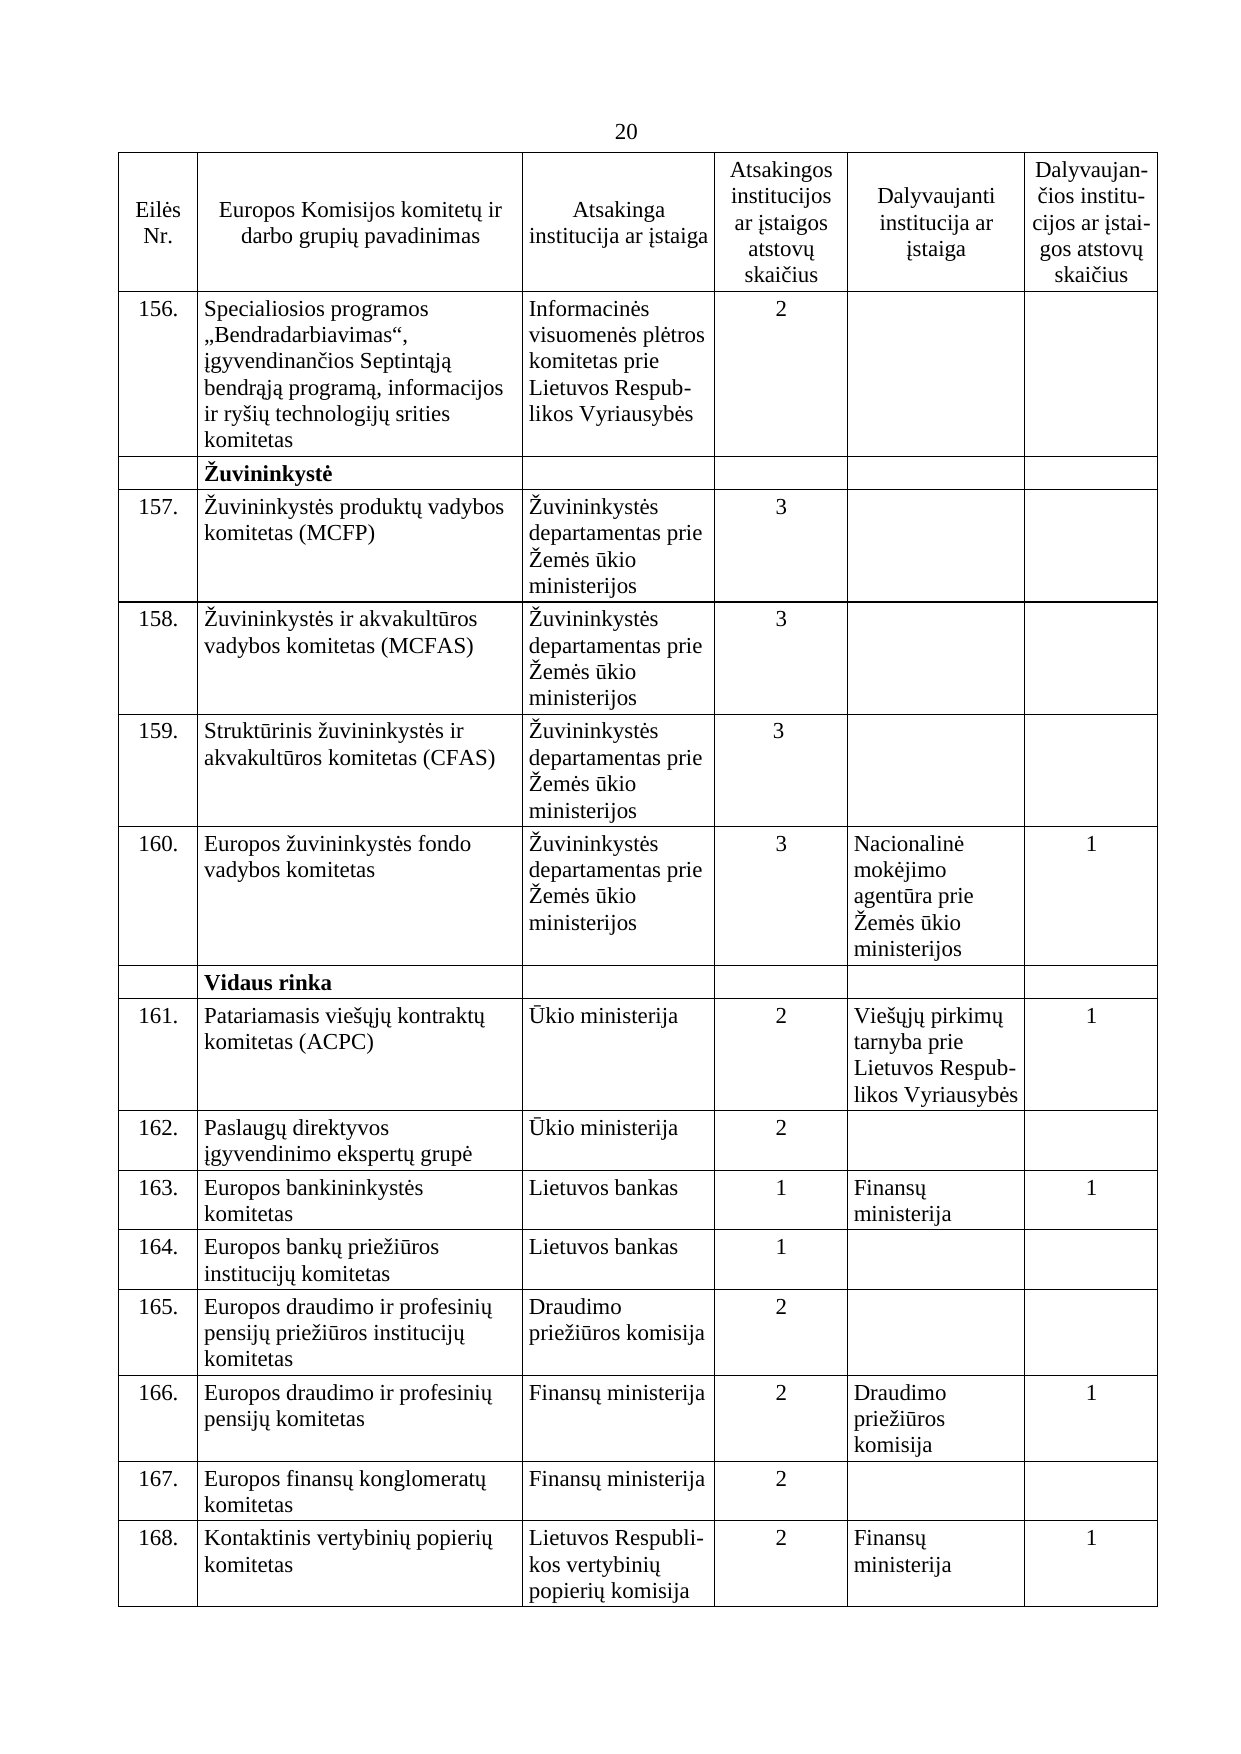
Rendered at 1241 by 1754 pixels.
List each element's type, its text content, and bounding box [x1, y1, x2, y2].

table_cell [119, 966, 197, 998]
table_cell Draudimo priežiūros komisija [848, 1376, 1024, 1461]
table_cell [848, 603, 1024, 714]
table_cell Lietuvos Respubli­kos vertybinių popierių komisija [523, 1521, 714, 1606]
table_cell 159. [119, 715, 197, 826]
table_cell [1025, 292, 1157, 456]
table_cell 166. [119, 1376, 197, 1461]
table_cell [1025, 715, 1157, 826]
table_cell Informacinės visuomenės plėtros komitetas prie Lietuvos Respub­likos Vyriausybės [523, 292, 714, 456]
table_cell [1025, 1230, 1157, 1289]
table_header Europos Komisijos komitetų ir darbo grupių pavadinimas [198, 153, 522, 291]
table_cell 156. [119, 292, 197, 456]
table_header Dalyvaujanti institucija ar įstaiga [848, 153, 1024, 291]
table_cell 3 [715, 827, 847, 964]
table_cell Žuvininkystės departamentas prie Žemės ūkio ministerijos [523, 715, 714, 826]
table_cell Žuvininkystės produktų vadybos komitetas (MCFP) [198, 490, 522, 601]
table_cell 162. [119, 1111, 197, 1170]
table_cell 2 [715, 1290, 847, 1375]
table_cell [848, 1230, 1024, 1289]
table_cell [1025, 1111, 1157, 1170]
table_cell [848, 490, 1024, 601]
table_cell [848, 1290, 1024, 1375]
table_cell Lietuvos bankas [523, 1171, 714, 1229]
table_cell 2 [715, 1111, 847, 1170]
table_cell 1 [1025, 1376, 1157, 1461]
table_cell Žuvininkystės departamentas prie Žemės ūkio ministerijos [523, 490, 714, 601]
table_cell 168. [119, 1521, 197, 1606]
table_cell 2 [715, 999, 847, 1110]
table_cell 3 [715, 490, 847, 601]
table_header Dalyvaujan­čios institu­cijos ar įstai­gos atstovų skaičius [1025, 153, 1157, 291]
table_cell 164. [119, 1230, 197, 1289]
table_cell [119, 457, 197, 489]
table_cell Finansų ministerija [523, 1376, 714, 1461]
table_cell 167. [119, 1462, 197, 1520]
table_cell Europos finansų konglomeratų komitetas [198, 1462, 522, 1520]
table_cell Ūkio ministerija [523, 1111, 714, 1170]
table_cell Vidaus rinka [198, 966, 522, 998]
table_cell [523, 457, 714, 489]
table_cell 163. [119, 1171, 197, 1229]
table_cell Finansų ministerija [848, 1521, 1024, 1606]
table_cell Žuvininkystės departamentas prie Žemės ūkio ministerijos [523, 827, 714, 964]
table_cell [1025, 490, 1157, 601]
table_cell 160. [119, 827, 197, 964]
table_cell Europos žuvininkystės fondo vadybos komitetas [198, 827, 522, 964]
table_cell 161. [119, 999, 197, 1110]
table_cell 157. [119, 490, 197, 601]
table_cell [1025, 1290, 1157, 1375]
table_cell [523, 966, 714, 998]
table_header Atsakinga institucija ar įstaiga [523, 153, 714, 291]
table_cell Europos draudimo ir profesinių pensijų priežiūros institucijų komitetas [198, 1290, 522, 1375]
table_cell 1 [715, 1171, 847, 1229]
table_cell Specialiosios programos „Bendradarbiavimas“, įgyvendinančios Septintąją bendrąją programą, informacijos ir ryšių technologijų srities komitetas [198, 292, 522, 456]
table_cell 2 [715, 1521, 847, 1606]
table_cell Nacionalinė mokėjimo agentūra prie Žemės ūkio ministerijos [848, 827, 1024, 964]
table_cell Ūkio ministerija [523, 999, 714, 1110]
table_cell Lietuvos bankas [523, 1230, 714, 1289]
table_cell [1025, 966, 1157, 998]
table_cell Draudimo priežiūros komisija [523, 1290, 714, 1375]
table_cell 2 [715, 1376, 847, 1461]
table_cell 2 [715, 1462, 847, 1520]
table_cell Europos draudimo ir profesinių pensijų komitetas [198, 1376, 522, 1461]
table_cell Europos bankininkystės komitetas [198, 1171, 522, 1229]
table_cell Finansų ministerija [523, 1462, 714, 1520]
table_cell 1 [1025, 1171, 1157, 1229]
table_cell 165. [119, 1290, 197, 1375]
table_cell Patariamasis viešųjų kontraktų komitetas (ACPC) [198, 999, 522, 1110]
table_cell 3 [715, 715, 847, 826]
table_cell Žuvininkystės ir akvakultūros vadybos komitetas (MCFAS) [198, 603, 522, 714]
table_cell 3 [715, 603, 847, 714]
table_cell 1 [1025, 827, 1157, 964]
table_header Eilės Nr. [119, 153, 197, 291]
table_cell [1025, 457, 1157, 489]
table_cell [848, 1462, 1024, 1520]
table_cell [848, 292, 1024, 456]
table_cell Finansų ministerija [848, 1171, 1024, 1229]
table_cell Paslaugų direktyvos įgyvendinimo ekspertų grupė [198, 1111, 522, 1170]
table_cell [1025, 603, 1157, 714]
table_cell Viešųjų pirkimų tarnyba prie Lietuvos Respub­likos Vyriausybės [848, 999, 1024, 1110]
table_cell Europos bankų priežiūros institucijų komitetas [198, 1230, 522, 1289]
table_cell 158. [119, 603, 197, 714]
table_cell [848, 715, 1024, 826]
table_cell [1025, 1462, 1157, 1520]
table_cell 1 [1025, 999, 1157, 1110]
table_cell [848, 457, 1024, 489]
table_header Atsakingos institucijos ar įstaigos atstovų skaičius [715, 153, 847, 291]
table_cell [848, 1111, 1024, 1170]
table_cell [715, 457, 847, 489]
table_cell [848, 966, 1024, 998]
table_cell Kontaktinis vertybinių popierių komitetas [198, 1521, 522, 1606]
table_cell 2 [715, 292, 847, 456]
table_cell Struktūrinis žuvininkystės ir akvakultūros komitetas (CFAS) [198, 715, 522, 826]
table_cell [715, 966, 847, 998]
table_cell 1 [1025, 1521, 1157, 1606]
table_cell 1 [715, 1230, 847, 1289]
table_cell Žuvininkystė [198, 457, 522, 489]
table_cell Žuvininkystės departamentas prie Žemės ūkio ministerijos [523, 603, 714, 714]
